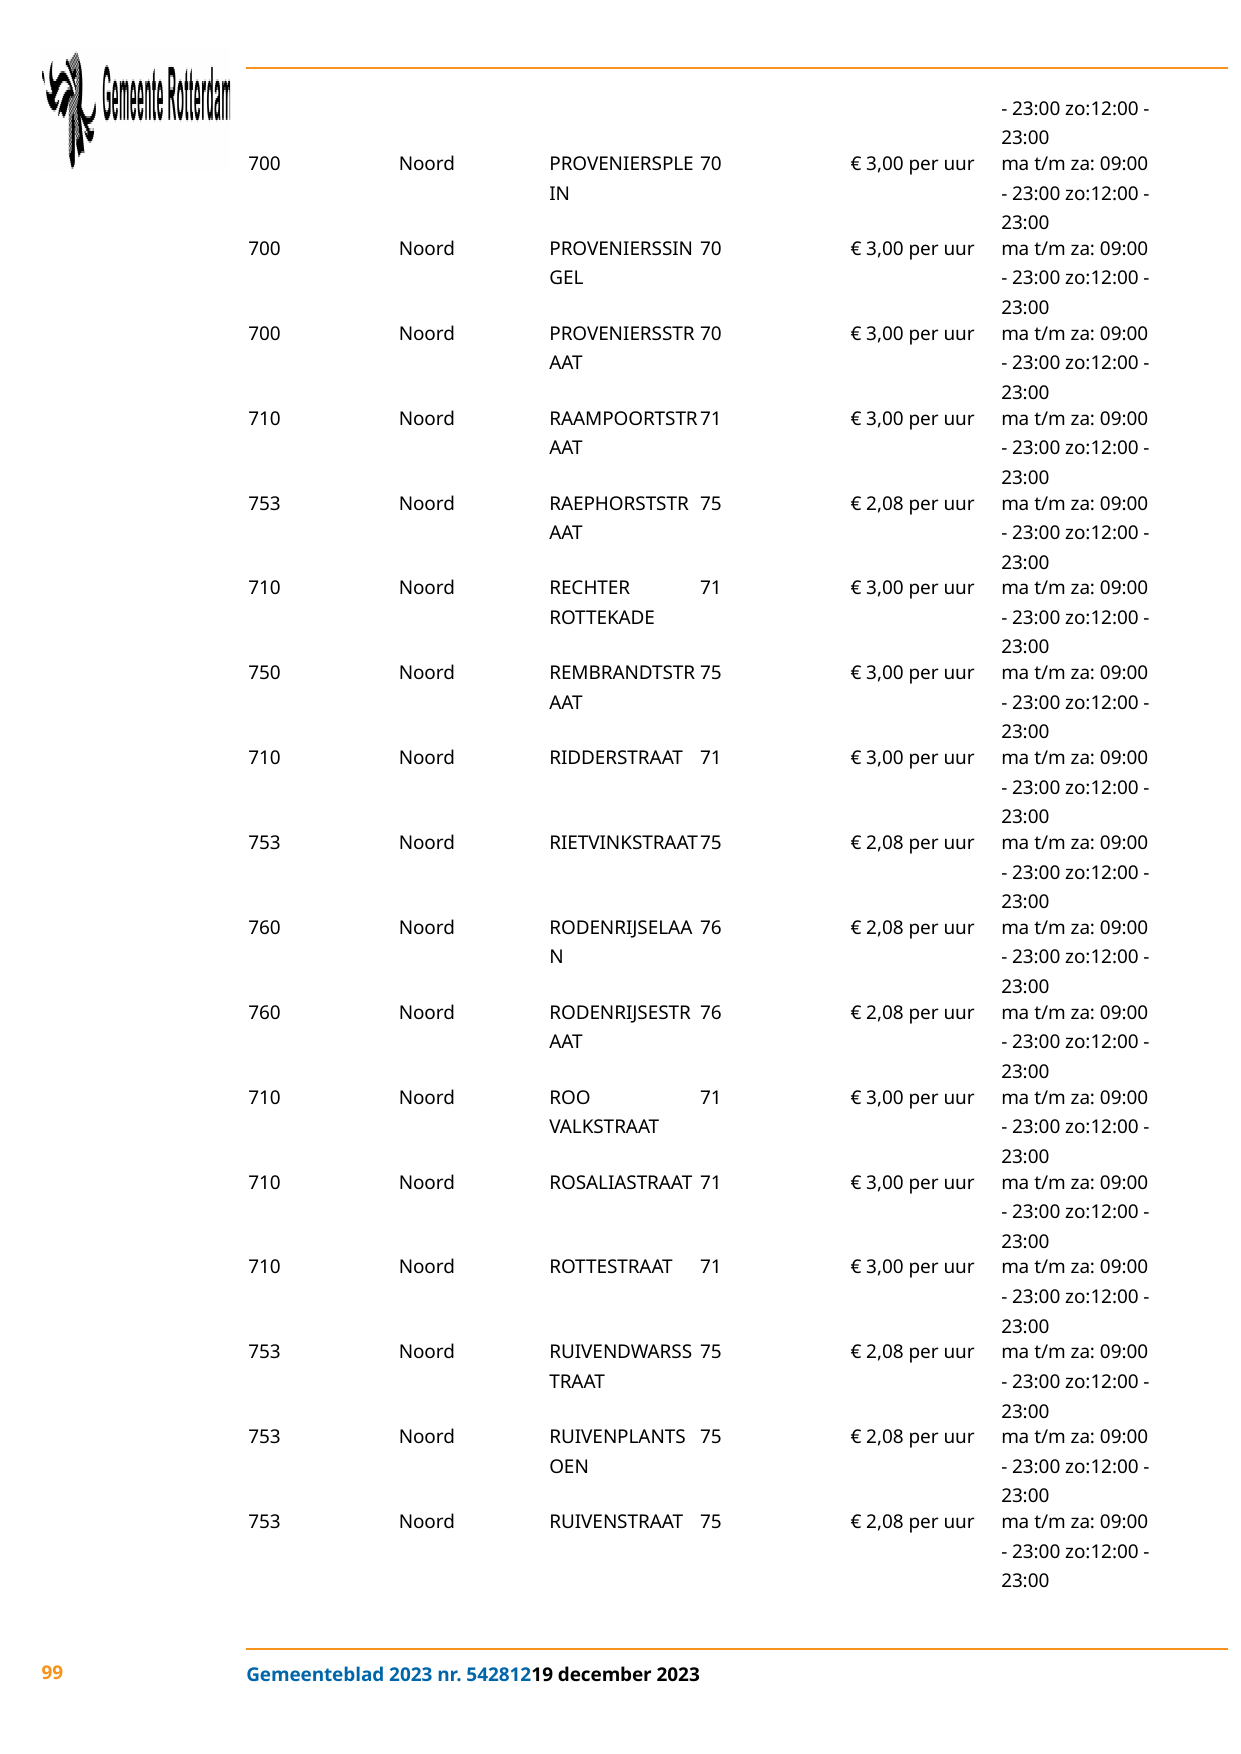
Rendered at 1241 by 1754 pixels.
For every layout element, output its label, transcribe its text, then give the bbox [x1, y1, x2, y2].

table_cell PROVENIERSSTRAAT [549, 320, 700, 405]
table_cell RIDDERSTRAAT [549, 744, 700, 829]
table_cell 71 [700, 575, 850, 659]
picture [41, 47, 231, 172]
table_cell ma t/m za: 09:00 - 23:00 zo:12:00 - 23:00 [1001, 575, 1152, 659]
table_cell REMBRANDTSTRAAT [549, 660, 700, 744]
table_cell RUIVENPLANTSOEN [549, 1424, 700, 1508]
table_cell 76 [700, 914, 850, 999]
table_cell ma t/m za: 09:00 - 23:00 zo:12:00 - 23:00 [1001, 320, 1152, 405]
table_cell 71 [700, 405, 850, 490]
table_cell Noord [399, 1169, 549, 1254]
table_cell ROSALIASTRAAT [549, 1169, 700, 1254]
table_cell 71 [700, 1169, 850, 1254]
table_cell ma t/m za: 09:00 - 23:00 zo:12:00 - 23:00 [1001, 1424, 1152, 1508]
table_cell 75 [700, 1339, 850, 1423]
table_cell € 3,00 per uur [850, 235, 1001, 320]
table_cell [549, 95, 700, 150]
table_cell Noord [399, 744, 549, 829]
table_cell € 3,00 per uur [850, 660, 1001, 744]
table_cell RODENRIJSELAAN [549, 914, 700, 999]
table_cell RUIVENSTRAAT [549, 1509, 700, 1593]
table_cell ma t/m za: 09:00 - 23:00 zo:12:00 - 23:00 [1001, 1509, 1152, 1593]
table_cell € 3,00 per uur [850, 575, 1001, 659]
table_cell ma t/m za: 09:00 - 23:00 zo:12:00 - 23:00 [1001, 914, 1152, 999]
table_cell ma t/m za: 09:00 - 23:00 zo:12:00 - 23:00 [1001, 660, 1152, 744]
table_cell Noord [399, 150, 549, 235]
table_cell 710 [248, 405, 398, 490]
table_cell RECHTER ROTTEKADE [549, 575, 700, 659]
table_cell - 23:00 zo:12:00 - 23:00 [1001, 95, 1152, 150]
table_cell ma t/m za: 09:00 - 23:00 zo:12:00 - 23:00 [1001, 1169, 1152, 1254]
table_cell € 3,00 per uur [850, 320, 1001, 405]
table_cell Noord [399, 490, 549, 574]
table_cell 71 [700, 1084, 850, 1169]
table_cell € 2,08 per uur [850, 1339, 1001, 1423]
table_cell 710 [248, 744, 398, 829]
table_cell € 2,08 per uur [850, 1424, 1001, 1508]
table_cell € 3,00 per uur [850, 1169, 1001, 1254]
table_cell ma t/m za: 09:00 - 23:00 zo:12:00 - 23:00 [1001, 999, 1152, 1084]
table_cell Noord [399, 829, 549, 914]
table_cell 70 [700, 150, 850, 235]
table_cell 710 [248, 575, 398, 659]
table_cell € 3,00 per uur [850, 1254, 1001, 1339]
table_cell PROVENIERSSINGEL [549, 235, 700, 320]
table_cell Noord [399, 320, 549, 405]
table_cell [399, 95, 549, 150]
table_cell Noord [399, 1509, 549, 1593]
table_cell 71 [700, 744, 850, 829]
table_cell € 2,08 per uur [850, 829, 1001, 914]
table_cell ma t/m za: 09:00 - 23:00 zo:12:00 - 23:00 [1001, 744, 1152, 829]
table_cell 750 [248, 660, 398, 744]
table_cell RAAMPOORTSTRAAT [549, 405, 700, 490]
table_cell 70 [700, 320, 850, 405]
table_cell 753 [248, 1339, 398, 1423]
table_cell Noord [399, 1339, 549, 1423]
table_cell Noord [399, 1254, 549, 1339]
table_cell ma t/m za: 09:00 - 23:00 zo:12:00 - 23:00 [1001, 829, 1152, 914]
table_cell Noord [399, 1084, 549, 1169]
table_cell 75 [700, 660, 850, 744]
table_cell € 3,00 per uur [850, 405, 1001, 490]
table_cell € 3,00 per uur [850, 1084, 1001, 1169]
table_cell Noord [399, 660, 549, 744]
table_cell ma t/m za: 09:00 - 23:00 zo:12:00 - 23:00 [1001, 1084, 1152, 1169]
table_cell € 3,00 per uur [850, 744, 1001, 829]
table_cell € 2,08 per uur [850, 999, 1001, 1084]
table_cell € 3,00 per uur [850, 150, 1001, 235]
table_cell Noord [399, 575, 549, 659]
table_cell 753 [248, 1509, 398, 1593]
table_cell PROVENIERSPLEIN [549, 150, 700, 235]
table_cell RIETVINKSTRAAT [549, 829, 700, 914]
table_cell 71 [700, 1254, 850, 1339]
table_cell 75 [700, 1509, 850, 1593]
table_cell 710 [248, 1169, 398, 1254]
table_cell 700 [248, 320, 398, 405]
table_cell Noord [399, 405, 549, 490]
table_cell € 2,08 per uur [850, 1509, 1001, 1593]
table_cell 760 [248, 999, 398, 1084]
table_cell 700 [248, 150, 398, 235]
table_cell ROO VALKSTRAAT [549, 1084, 700, 1169]
table_cell ROTTESTRAAT [549, 1254, 700, 1339]
table_cell 70 [700, 235, 850, 320]
table_cell 760 [248, 914, 398, 999]
table_cell ma t/m za: 09:00 - 23:00 zo:12:00 - 23:00 [1001, 235, 1152, 320]
table_cell 75 [700, 1424, 850, 1508]
table_cell € 2,08 per uur [850, 490, 1001, 574]
table_cell 75 [700, 829, 850, 914]
table_cell RODENRIJSESTRAAT [549, 999, 700, 1084]
table_cell 710 [248, 1254, 398, 1339]
table_cell [248, 95, 398, 150]
table_cell ma t/m za: 09:00 - 23:00 zo:12:00 - 23:00 [1001, 1254, 1152, 1339]
table_cell 76 [700, 999, 850, 1084]
table_cell [700, 95, 850, 150]
table_cell ma t/m za: 09:00 - 23:00 zo:12:00 - 23:00 [1001, 150, 1152, 235]
table_cell 710 [248, 1084, 398, 1169]
table_cell [850, 95, 1001, 150]
table_cell 700 [248, 235, 398, 320]
table_cell Noord [399, 914, 549, 999]
table_cell 753 [248, 1424, 398, 1508]
table_cell Noord [399, 235, 549, 320]
table_cell RUIVENDWARSSTRAAT [549, 1339, 700, 1423]
table_cell 75 [700, 490, 850, 574]
table_cell 753 [248, 490, 398, 574]
table_cell RAEPHORSTSTRAAT [549, 490, 700, 574]
table_cell 753 [248, 829, 398, 914]
table_cell € 2,08 per uur [850, 914, 1001, 999]
table_cell Noord [399, 999, 549, 1084]
table_cell ma t/m za: 09:00 - 23:00 zo:12:00 - 23:00 [1001, 1339, 1152, 1423]
table_cell ma t/m za: 09:00 - 23:00 zo:12:00 - 23:00 [1001, 490, 1152, 574]
table_cell ma t/m za: 09:00 - 23:00 zo:12:00 - 23:00 [1001, 405, 1152, 490]
table_cell Noord [399, 1424, 549, 1508]
